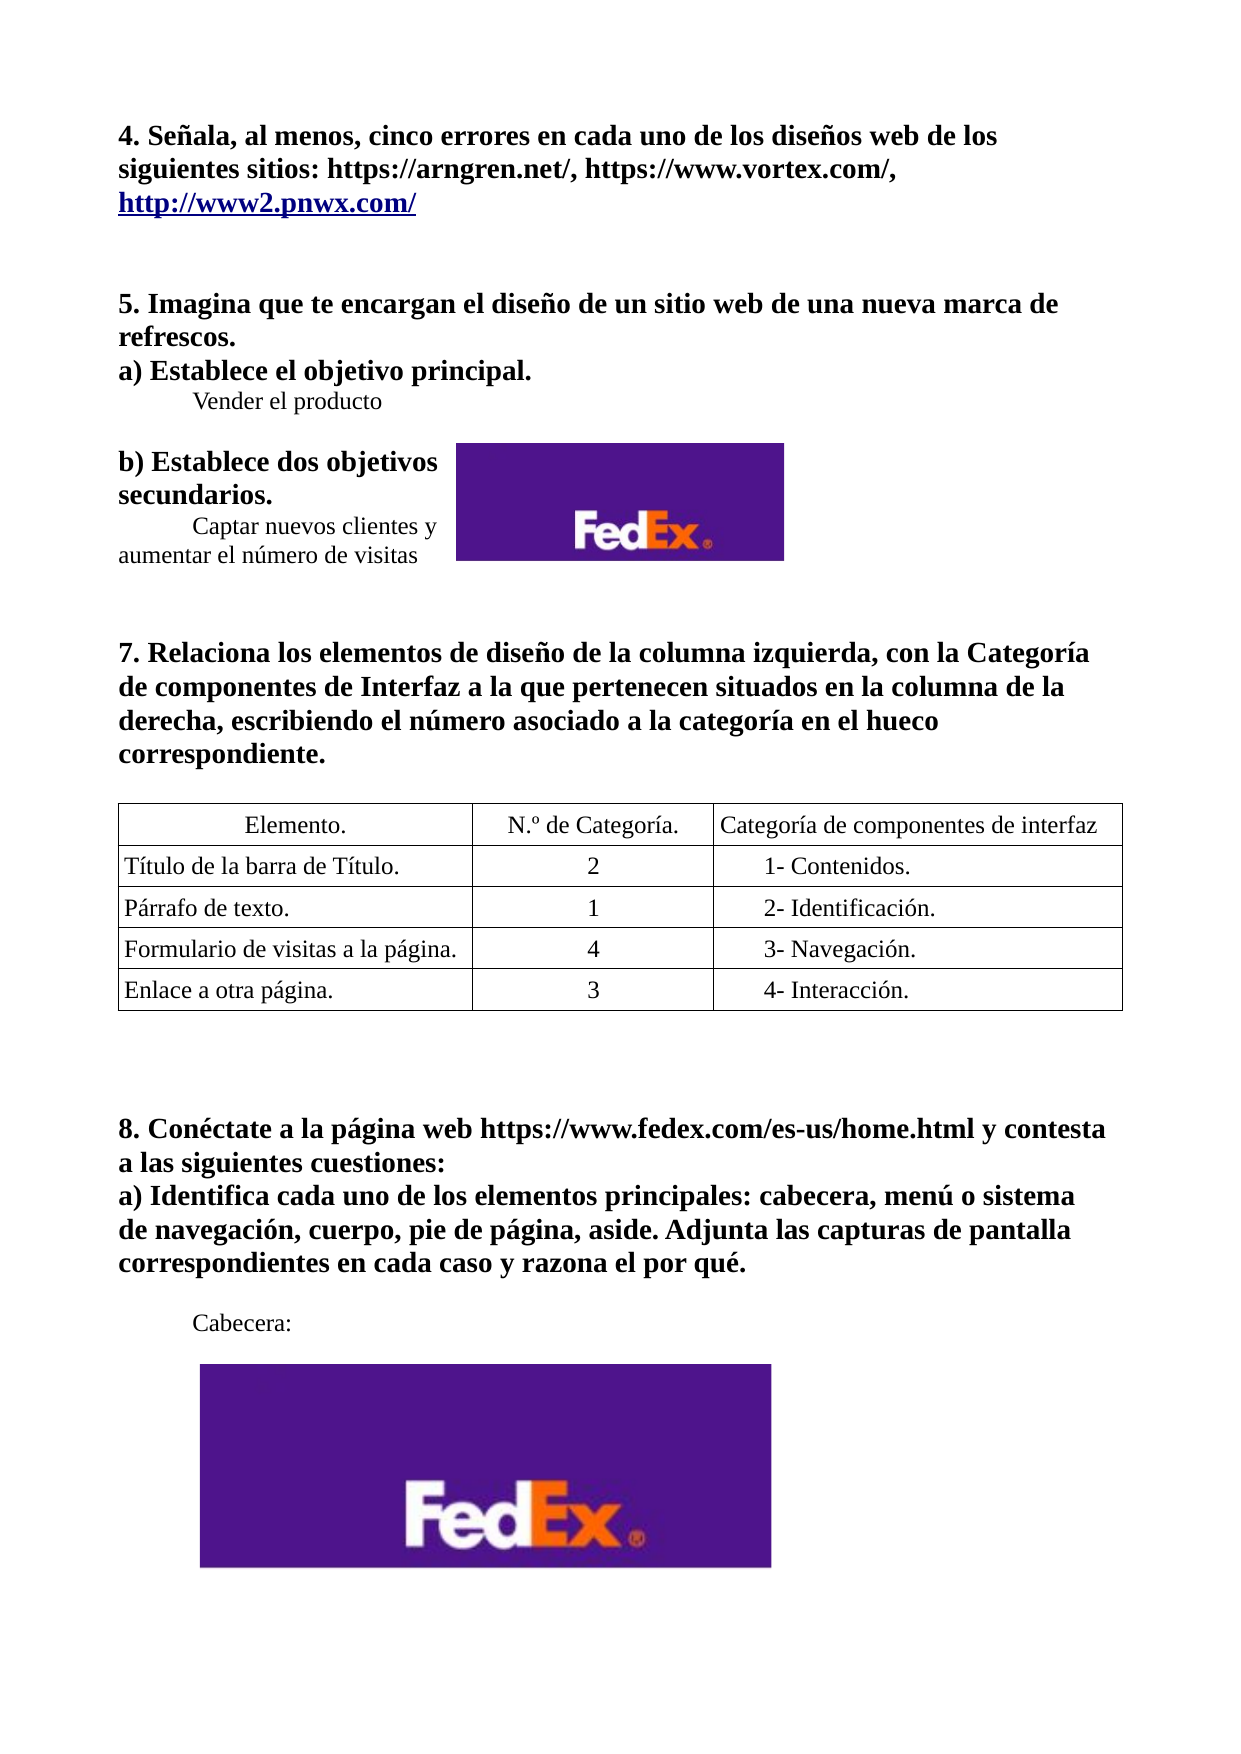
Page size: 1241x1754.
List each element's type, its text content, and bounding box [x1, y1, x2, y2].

table_cell Título de la barra de Título. [119, 846, 472, 886]
picture [456, 443, 785, 562]
text Cabecera: [118, 1308, 1122, 1336]
table_cell 4- Interacción. [714, 969, 1122, 1009]
text Captar nuevos clientes y aumentar el número de visitas [118, 511, 1122, 568]
text Vender el producto [118, 386, 1122, 415]
text correspondientes en cada caso y razona el por qué. [118, 1245, 1122, 1279]
text 7. Relaciona los elementos de diseño de la columna izquierda, con la Categoría de componentes de Interfaz a la que pertenecen situados en la columna de la derecha, escribiendo el número asociado a la categoría en el hueco correspondiente. [118, 636, 1122, 770]
table_cell 1- Contenidos. [714, 846, 1122, 886]
text a) Establece el objetivo principal. [118, 353, 1122, 386]
table_cell 2- Identificación. [714, 887, 1122, 927]
table_cell 3- Navegación. [714, 928, 1122, 968]
table_cell Párrafo de texto. [119, 887, 472, 927]
text a) Identifica cada uno de los elementos principales: cabecera, menú o sistema [118, 1178, 1122, 1212]
table_header Categoría de componentes de interfaz [714, 804, 1122, 844]
table_header Elemento. [119, 804, 472, 844]
text de navegación, cuerpo, pie de página, aside. Adjunta las capturas de pantalla [118, 1212, 1122, 1245]
text 4. Señala, al menos, cinco errores en cada uno de los diseños web de los siguientes sitios: https://arngren.net/, https://www.vortex.com/, http://www2.pnwx.com/ [118, 118, 1122, 219]
picture [199, 1364, 772, 1570]
table_cell Enlace a otra página. [119, 969, 472, 1009]
table_cell 3 [473, 969, 713, 1009]
table_header N.º de Categoría. [473, 804, 713, 844]
text [785, 444, 1122, 511]
text 8. Conéctate a la página web https://www.fedex.com/es-us/home.html y contesta a las siguientes cuestiones: [118, 1111, 1122, 1178]
table_cell 1 [473, 887, 713, 927]
text 5. Imagina que te encargan el diseño de un sitio web de una nueva marca de refrescos. [118, 286, 1122, 353]
table_cell Formulario de visitas a la página. [119, 928, 472, 968]
table_cell 4 [473, 928, 713, 968]
text b) Establece dos objetivos secundarios. [118, 444, 456, 511]
table_cell 2 [473, 846, 713, 886]
